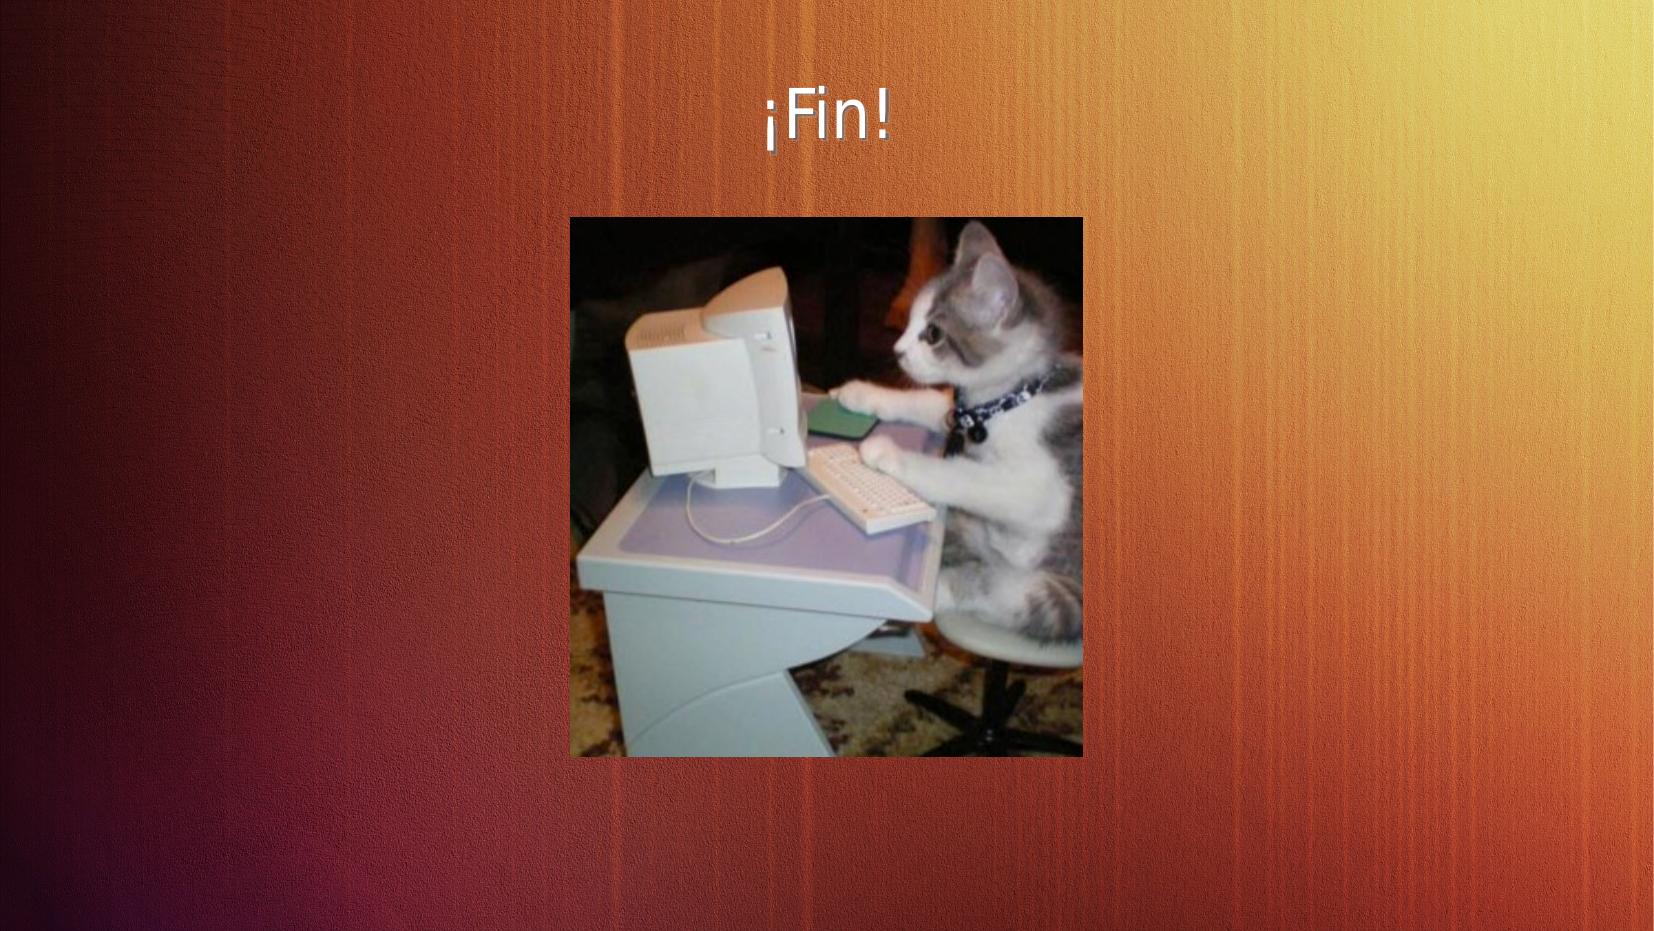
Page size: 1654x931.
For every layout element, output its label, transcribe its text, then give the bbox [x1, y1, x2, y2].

picture [0, 0, 1654, 931]
title ¡Fin! [82, 37, 1571, 193]
